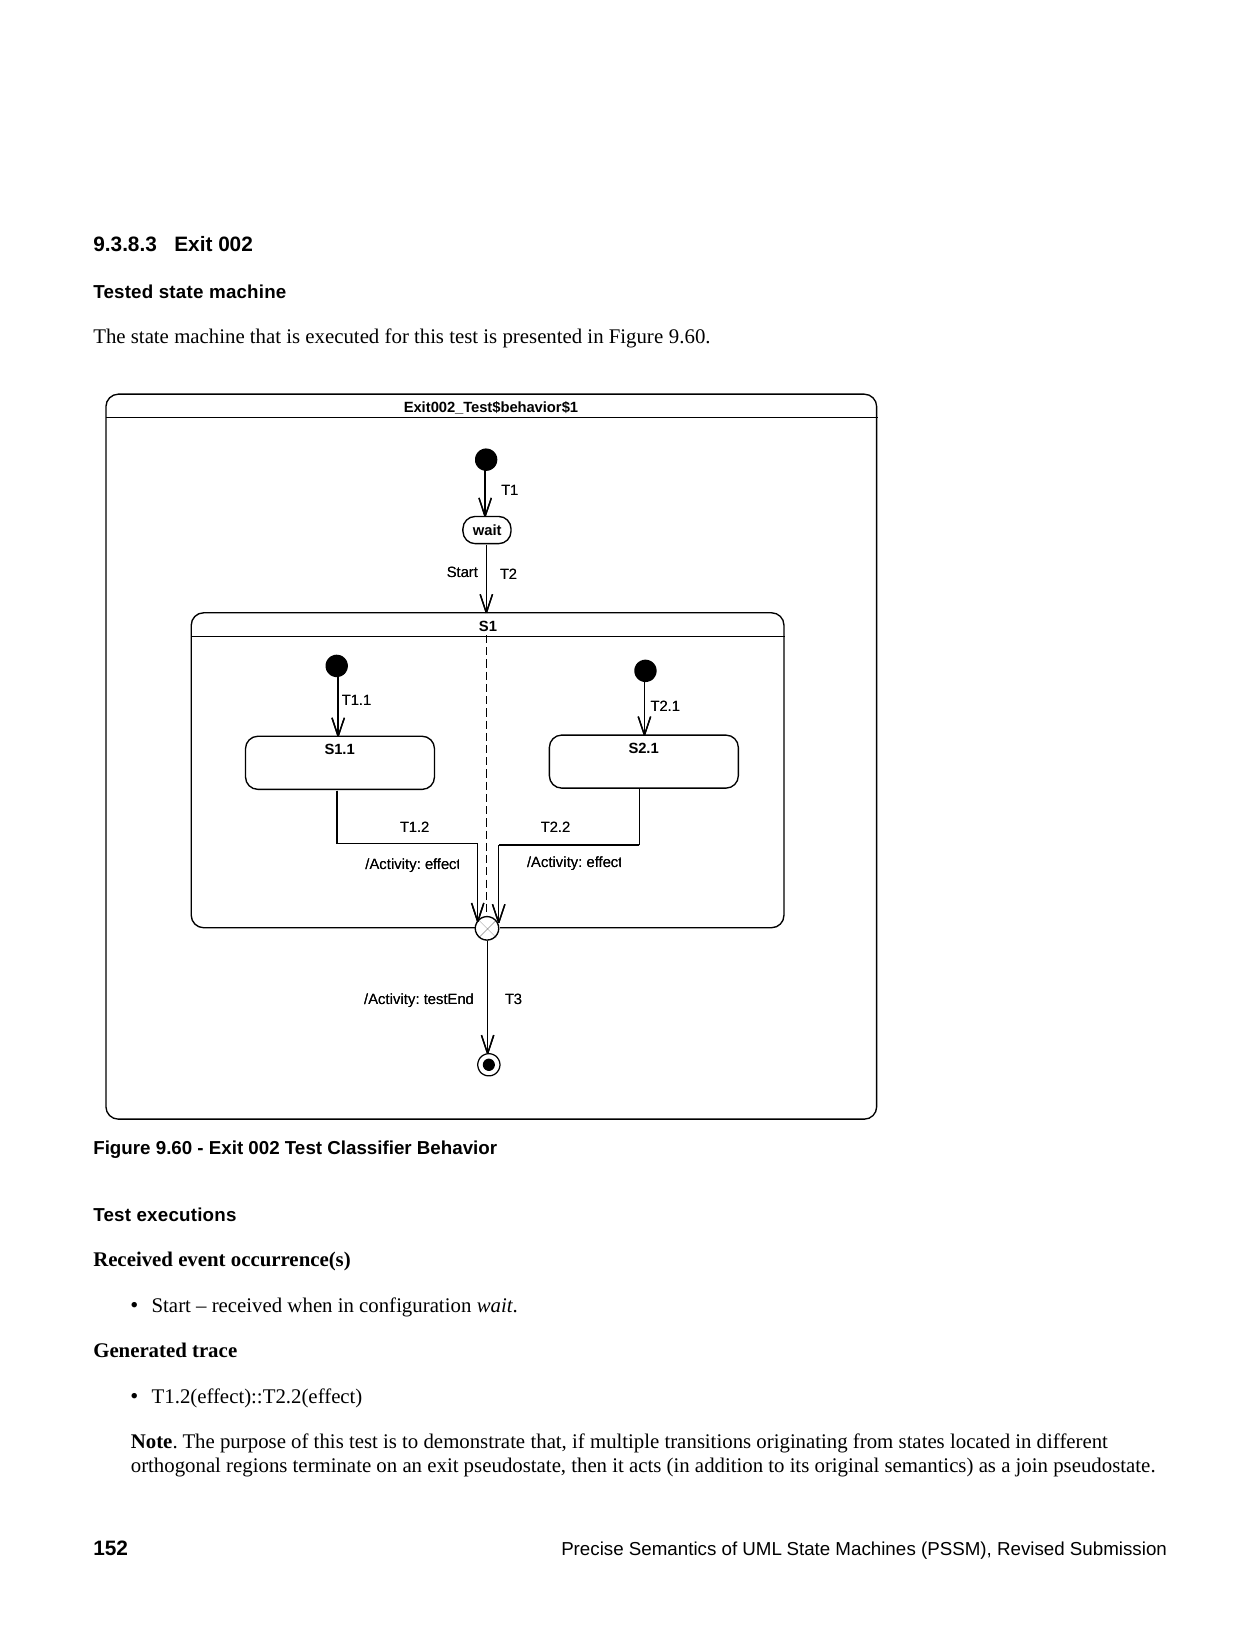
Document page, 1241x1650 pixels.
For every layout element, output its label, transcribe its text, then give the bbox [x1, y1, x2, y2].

subtitle Tested state machine [93, 281, 1164, 303]
text Generated trace [93, 1338, 1164, 1362]
text Figure 9.60 - Exit 002 Test Classifier Behavior [93, 381, 891, 1158]
text Note. The purpose of this test is to demonstrate that, if multiple transitions originating from states located in different orthogonal regions terminate on an exit pseudostate, then it acts (in addition to its original semantics) as a join pseudostate. [131, 1429, 1164, 1477]
subtitle Test executions [93, 1204, 1164, 1226]
text The state machine that is executed for this test is presented in Figure 9.60. [93, 324, 1164, 348]
text Received event occurrence(s) [93, 1247, 1164, 1271]
subtitle Exit 002 [93, 231, 1164, 256]
list T1.2(effect)::T2.2(effect) [131, 1383, 1164, 1408]
list Start – received when in configuration wait. [131, 1292, 1164, 1317]
